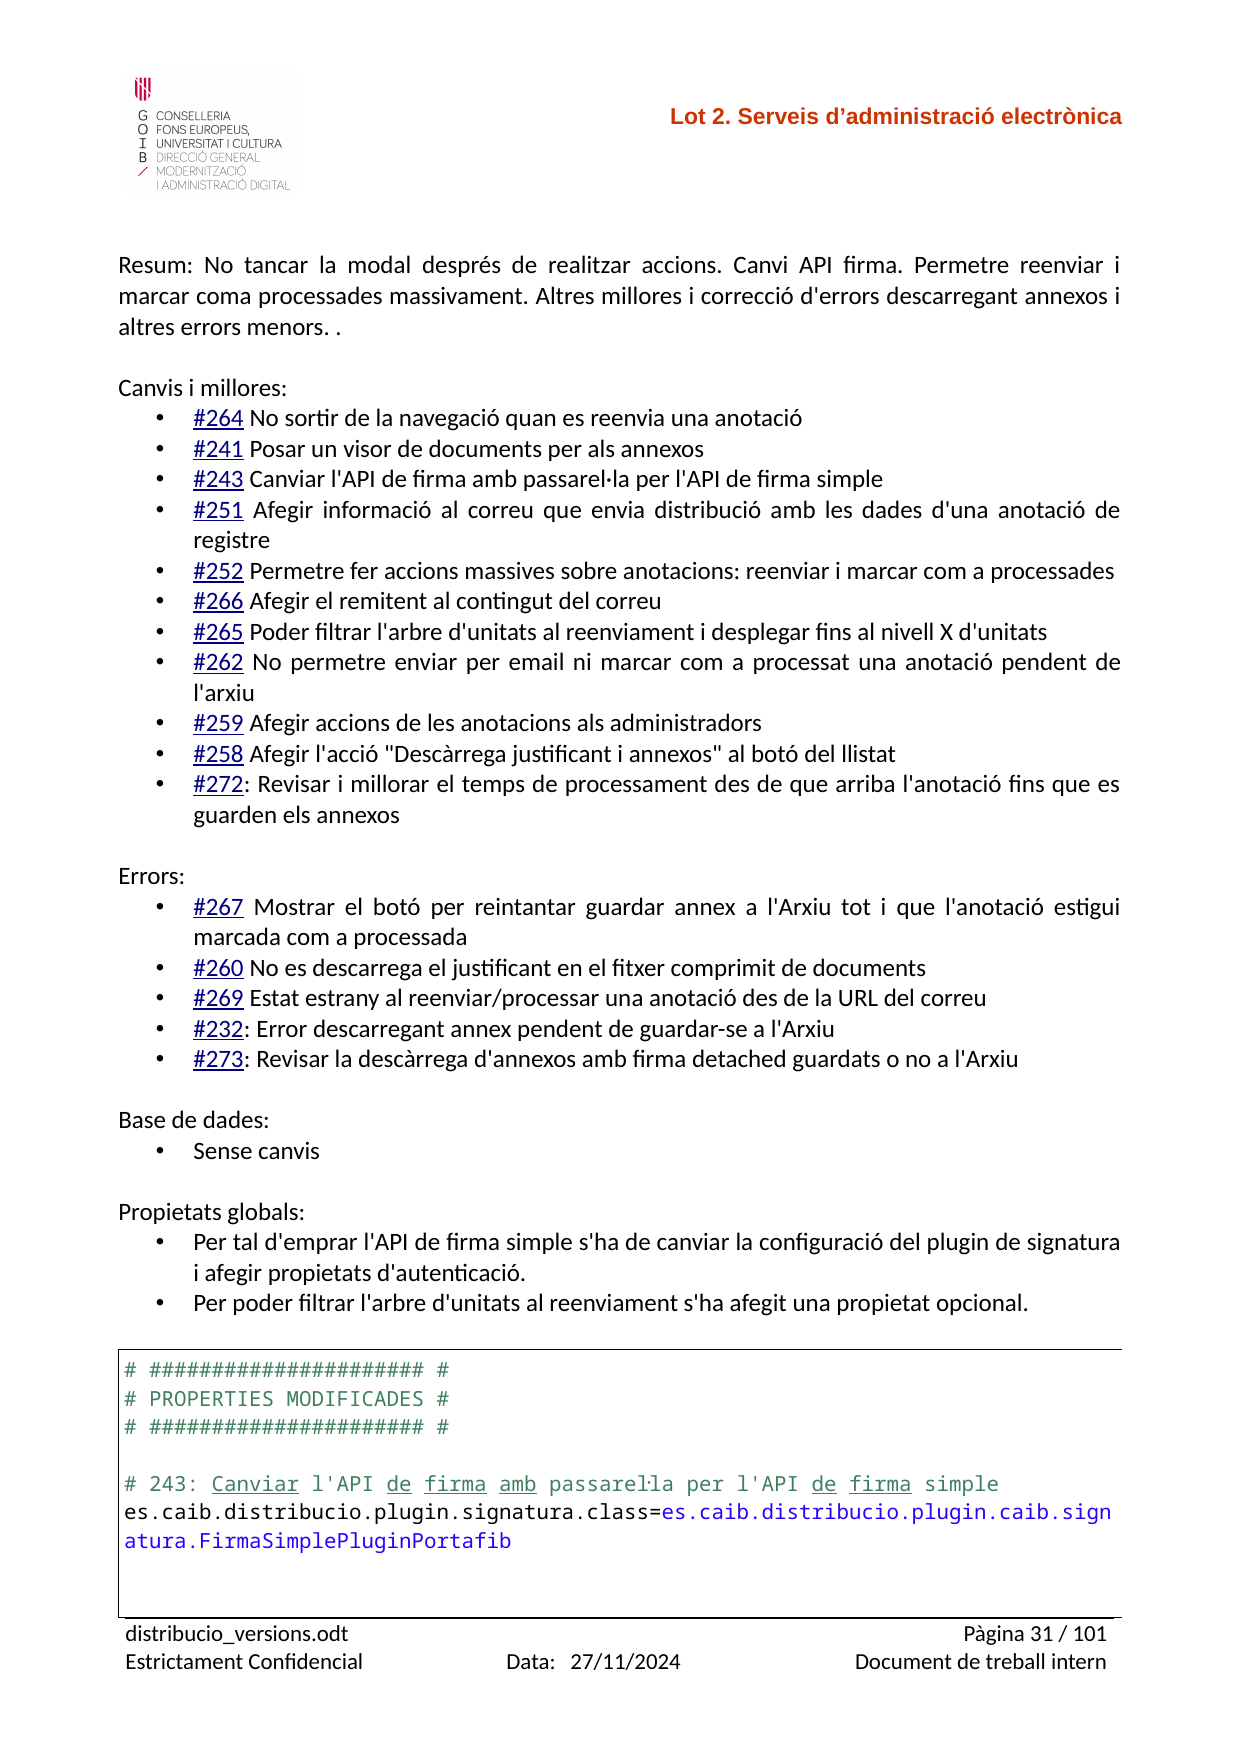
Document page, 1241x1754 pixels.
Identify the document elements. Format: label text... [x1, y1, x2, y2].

list #258 Afegir l'acció "Descàrrega justificant i annexos" al botó del llistat [156, 738, 1122, 768]
list Sense canvis [156, 1135, 1122, 1165]
list #252 Permetre fer accions massives sobre anotacions: reenviar i marcar com a processades [156, 555, 1122, 585]
list #267 Mostrar el botó per reintantar guardar annex a l'Arxiu tot i que l'anotació estigui marcada com a processada [156, 891, 1122, 952]
list #265 Poder filtrar l'arbre d'unitats al reenviament i desplegar fins al nivell X d'unitats [156, 616, 1122, 646]
picture [126, 70, 299, 197]
list #264 No sortir de la navegació quan es reenvia una anotació [156, 402, 1122, 433]
list #232: Error descarregant annex pendent de guardar-se a l'Arxiu [156, 1013, 1122, 1043]
list #260 No es descarrega el justificant en el fitxer comprimit de documents [156, 952, 1122, 982]
text Canvis i millores: [118, 372, 1122, 402]
table_header # ###################### # # PROPERTIES MODIFICADES # # ###################### # # 243: Canviar l'API de firma amb passarel·la per l'API de firma simple es.caib.distribucio.plugin.signatura.class=es.caib.distribucio.plugin.caib.signatura.FirmaSimplePluginPortafib [119, 1350, 1122, 1617]
text Errors: [118, 860, 1122, 891]
list Per tal d'emprar l'API de firma simple s'ha de canviar la configuració del plugin de signatura i afegir propietats d'autenticació. [156, 1226, 1122, 1287]
list #266 Afegir el remitent al contingut del correu [156, 585, 1122, 616]
list #243 Canviar l'API de firma amb passarel·la per l'API de firma simple [156, 463, 1122, 494]
list #251 Afegir informació al correu que envia distribució amb les dades d'una anotació de registre [156, 494, 1122, 555]
list #272: Revisar i millorar el temps de processament des de que arriba l'anotació fins que es guarden els annexos [156, 768, 1122, 829]
list #259 Afegir accions de les anotacions als administradors [156, 707, 1122, 738]
text Resum: No tancar la modal després de realitzar accions. Canvi API firma. Permetre reenviar i marcar coma processades massivament. Altres millores i correcció d'errors descarregant annexos i altres errors menors. . [118, 250, 1122, 341]
text Propietats globals: [118, 1196, 1122, 1226]
list #241 Posar un visor de documents per als annexos [156, 433, 1122, 463]
list #262 No permetre enviar per email ni marcar com a processat una anotació pendent de l'arxiu [156, 646, 1122, 707]
list #273: Revisar la descàrrega d'annexos amb firma detached guardats o no a l'Arxiu [156, 1043, 1122, 1074]
list #269 Estat estrany al reenviar/processar una anotació des de la URL del correu [156, 982, 1122, 1013]
text Base de dades: [118, 1104, 1122, 1135]
list Per poder filtrar l'arbre d'unitats al reenviament s'ha afegit una propietat opcional. [156, 1287, 1122, 1318]
